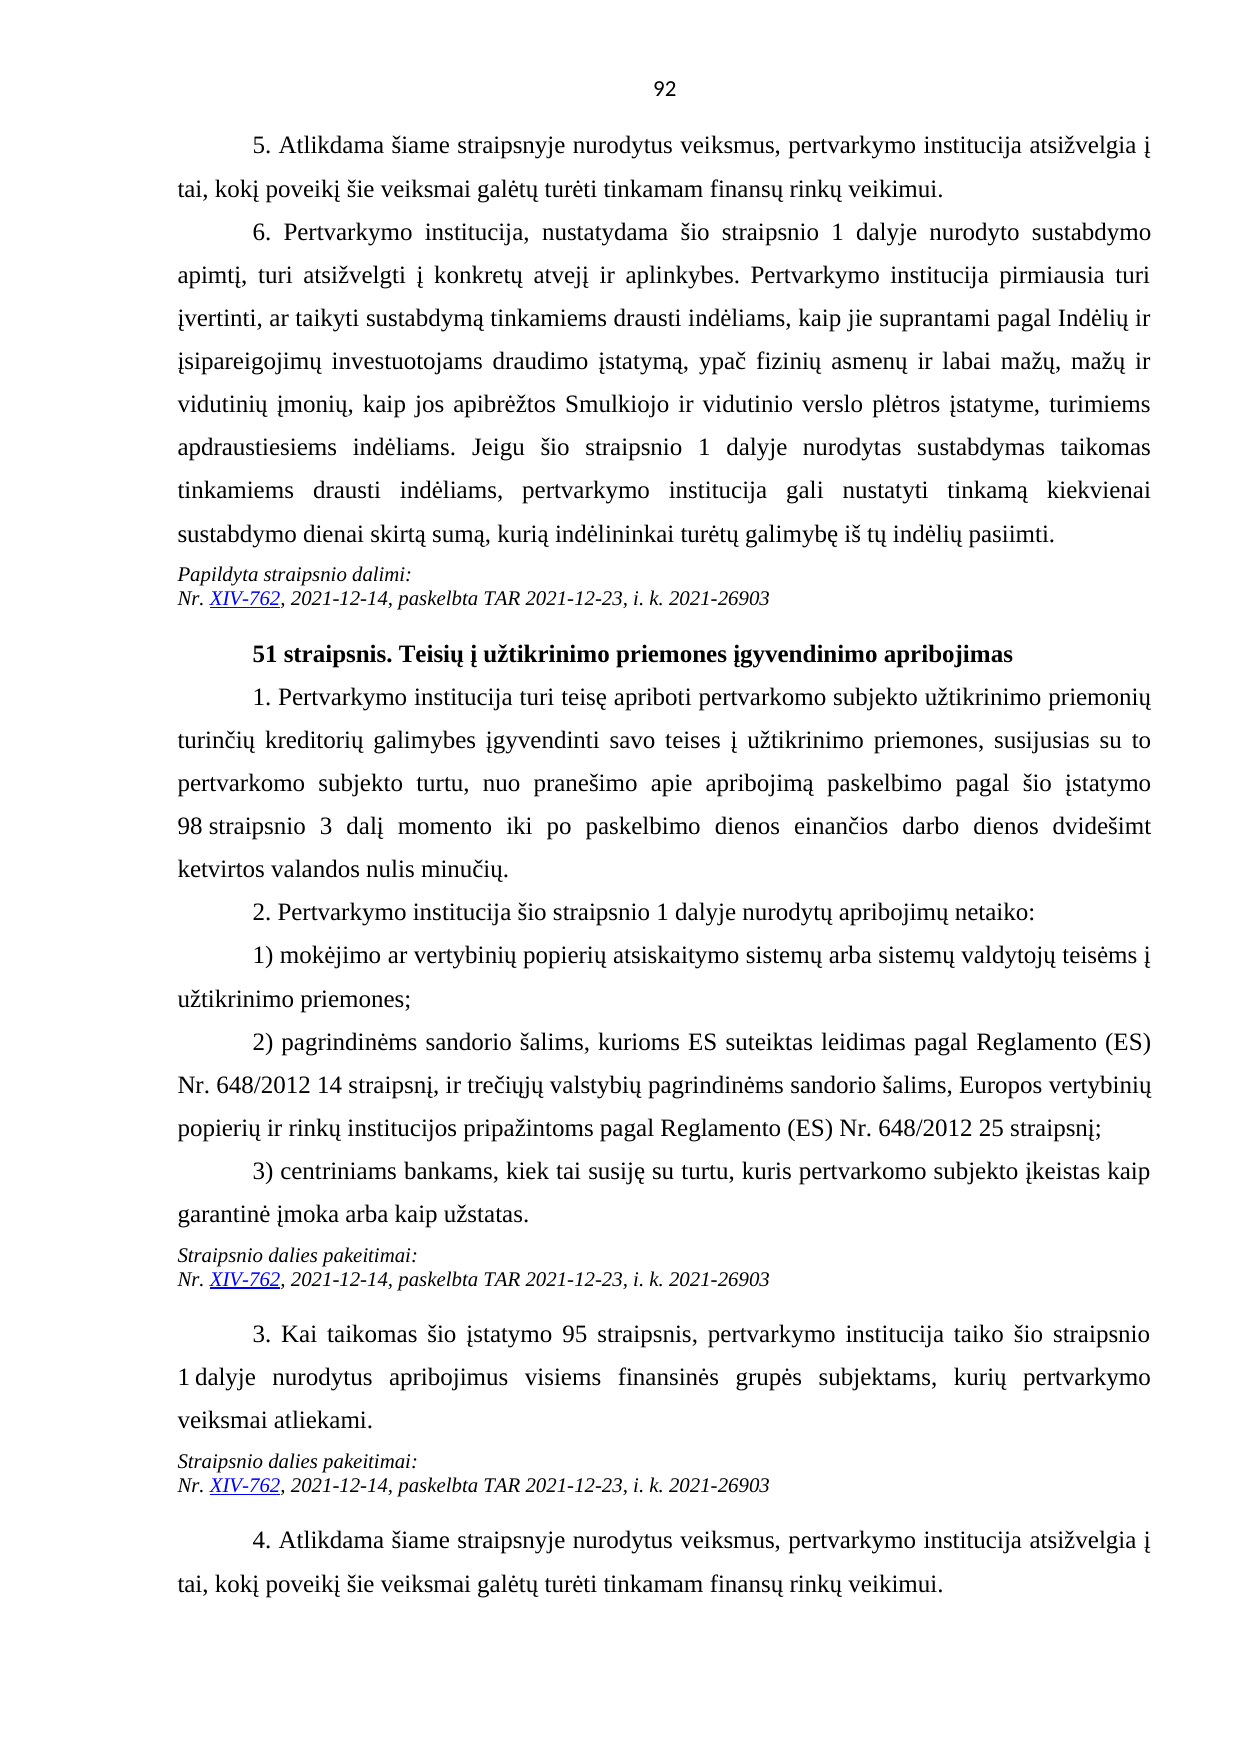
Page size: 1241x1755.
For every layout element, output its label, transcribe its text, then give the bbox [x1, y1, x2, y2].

text Nr. XIV-762, 2021-12-14, paskelbta TAR 2021-12-23, i. k. 2021-26903 [177, 1267, 1152, 1291]
text 1. Pertvarkymo institucija turi teisę apriboti pertvarkomo subjekto užtikrinimo priemonių turinčių kreditorių galimybes įgyvendinti savo teises į užtikrinimo priemones, susijusias su to pertvarkomo subjekto turtu, nuo pranešimo apie apribojimą paskelbimo pagal šio įstatymo 98 straipsnio 3 dalį momento iki po paskelbimo dienos einančios darbo dienos dvidešimt ketvirtos valandos nulis minučių. [177, 682, 1152, 883]
text Straipsnio dalies pakeitimai: [177, 1449, 1152, 1473]
text 3. Kai taikomas šio įstatymo 95 straipsnis, pertvarkymo institucija taiko šio straipsnio 1 dalyje nurodytus apribojimus visiems finansinės grupės subjektams, kurių pertvarkymo veiksmai atliekami. [177, 1319, 1152, 1434]
text 4. Atlikdama šiame straipsnyje nurodytus veiksmus, pertvarkymo institucija atsižvelgia į tai, kokį poveikį šie veiksmai galėtų turėti tinkamam finansų rinkų veikimui. [177, 1526, 1152, 1597]
text Papildyta straipsnio dalimi: [177, 562, 1152, 586]
text Straipsnio dalies pakeitimai: [177, 1242, 1152, 1267]
text Nr. XIV-762, 2021-12-14, paskelbta TAR 2021-12-23, i. k. 2021-26903 [177, 1473, 1152, 1497]
text Nr. XIV-762, 2021-12-14, paskelbta TAR 2021-12-23, i. k. 2021-26903 [177, 586, 1152, 610]
text 2) pagrindinėms sandorio šalims, kurioms ES suteiktas leidimas pagal Reglamento (ES) Nr. 648/2012 14 straipsnį, ir trečiųjų valstybių pagrindinėms sandorio šalims, Europos vertybinių popierių ir rinkų institucijos pripažintoms pagal Reglamento (ES) Nr. 648/2012 25 straipsnį; [177, 1027, 1152, 1142]
text 51 straipsnis. Teisių į užtikrinimo priemones įgyvendinimo apribojimas [177, 639, 1152, 667]
text 2. Pertvarkymo institucija šio straipsnio 1 dalyje nurodytų apribojimų netaiko: [177, 897, 1152, 926]
text 6. Pertvarkymo institucija, nustatydama šio straipsnio 1 dalyje nurodyto sustabdymo apimtį, turi atsižvelgti į konkretų atvejį ir aplinkybes. Pertvarkymo institucija pirmiausia turi įvertinti, ar taikyti sustabdymą tinkamiems drausti indėliams, kaip jie suprantami pagal Indėlių ir įsipareigojimų investuotojams draudimo įstatymą, ypač fizinių asmenų ir labai mažų, mažų ir vidutinių įmonių, kaip jos apibrėžtos Smulkiojo ir vidutinio verslo plėtros įstatyme, turimiems apdraustiesiems indėliams. Jeigu šio straipsnio 1 dalyje nurodytas sustabdymas taikomas tinkamiems drausti indėliams, pertvarkymo institucija gali nustatyti tinkamą kiekvienai sustabdymo dienai skirtą sumą, kurią indėlininkai turėtų galimybę iš tų indėlių pasiimti. [177, 217, 1152, 547]
text 1) mokėjimo ar vertybinių popierių atsiskaitymo sistemų arba sistemų valdytojų teisėms į užtikrinimo priemones; [177, 941, 1152, 1012]
text 5. Atlikdama šiame straipsnyje nurodytus veiksmus, pertvarkymo institucija atsižvelgia į tai, kokį poveikį šie veiksmai galėtų turėti tinkamam finansų rinkų veikimui. [177, 131, 1152, 202]
text 3) centriniams bankams, kiek tai susiję su turtu, kuris pertvarkomo subjekto įkeistas kaip garantinė įmoka arba kaip užstatas. [177, 1156, 1152, 1228]
